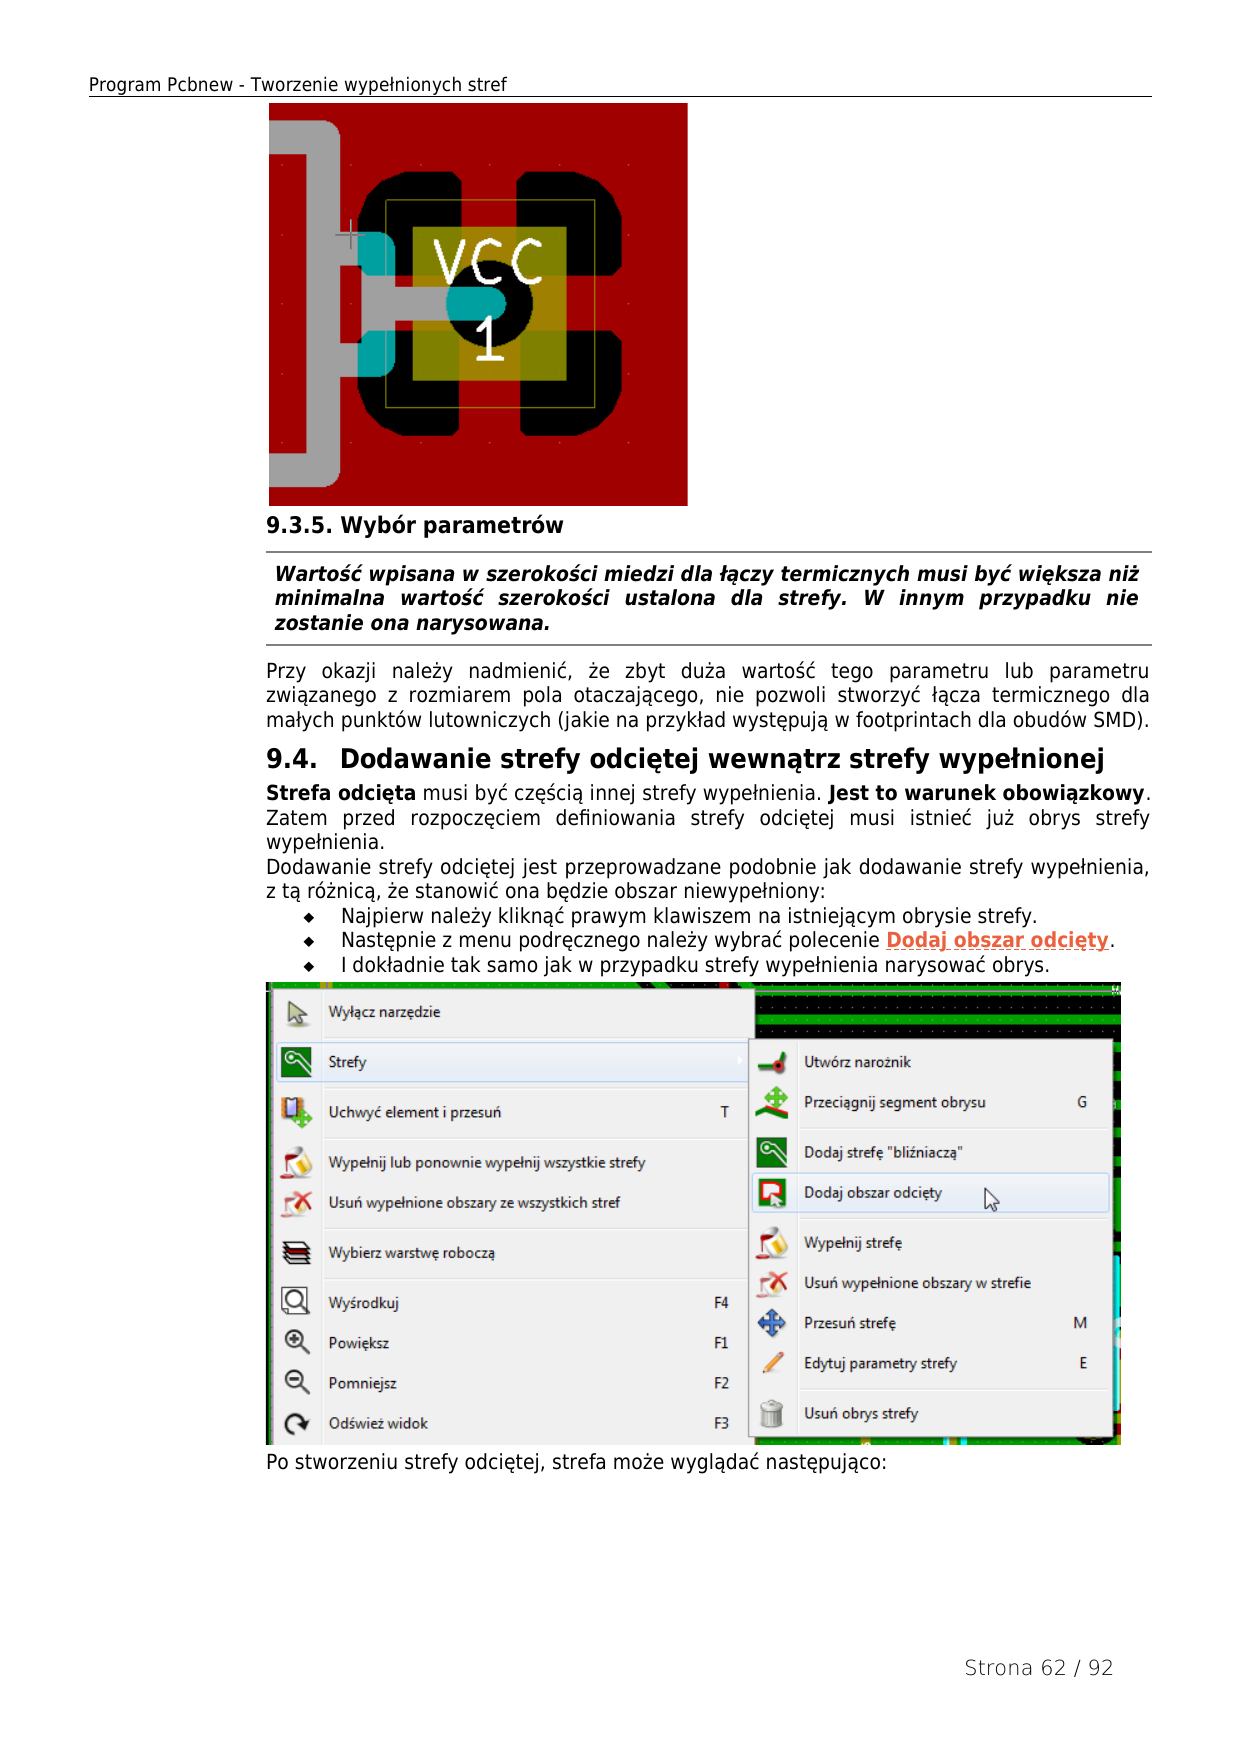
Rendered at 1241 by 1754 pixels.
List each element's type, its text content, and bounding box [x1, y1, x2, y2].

list Najpierw należy kliknąć prawym klawiszem na istniejącym obrysie strefy. [303, 903, 1152, 928]
text Po stworzeniu strefy odciętej, strefa może wyglądać następująco: [266, 1450, 1152, 1474]
picture [269, 103, 688, 506]
text Dodawanie strefy odciętej jest przeprowadzane podobnie jak dodawanie strefy wypełnienia, z tą różnicą, że stanowić ona będzie obszar niewypełniony: [266, 854, 1152, 903]
text Strefa odcięta musi być częścią innej strefy wypełnienia. Jest to warunek obowiązkowy. Zatem przed rozpoczęciem definiowania strefy odciętej musi istnieć już obrys strefy wypełnienia. [266, 781, 1152, 854]
text Wartość wpisana w szerokości miedzi dla łączy termicznych musi być większa niż minimalna wartość szerokości ustalona dla strefy. W innym przypadku nie zostanie ona narysowana. [266, 553, 1152, 644]
text Przy okazji należy nadmienić, że zbyt duża wartość tego parametru lub parametru związanego z rozmiarem pola otaczającego, nie pozwoli stworzyć łącza termicznego dla małych punktów lutowniczych (jakie na przykład występują w footprintach dla obudów SMD). [266, 658, 1152, 732]
list Następnie z menu podręcznego należy wybrać polecenie Dodaj obszar odcięty. [303, 928, 1152, 952]
subtitle Dodawanie strefy odciętej wewnątrz strefy wypełnionej [266, 744, 1152, 775]
picture [265, 982, 1121, 1445]
subtitle Wybór parametrów [266, 506, 1152, 539]
list I dokładnie tak samo jak w przypadku strefy wypełnienia narysować obrys. [303, 952, 1152, 977]
